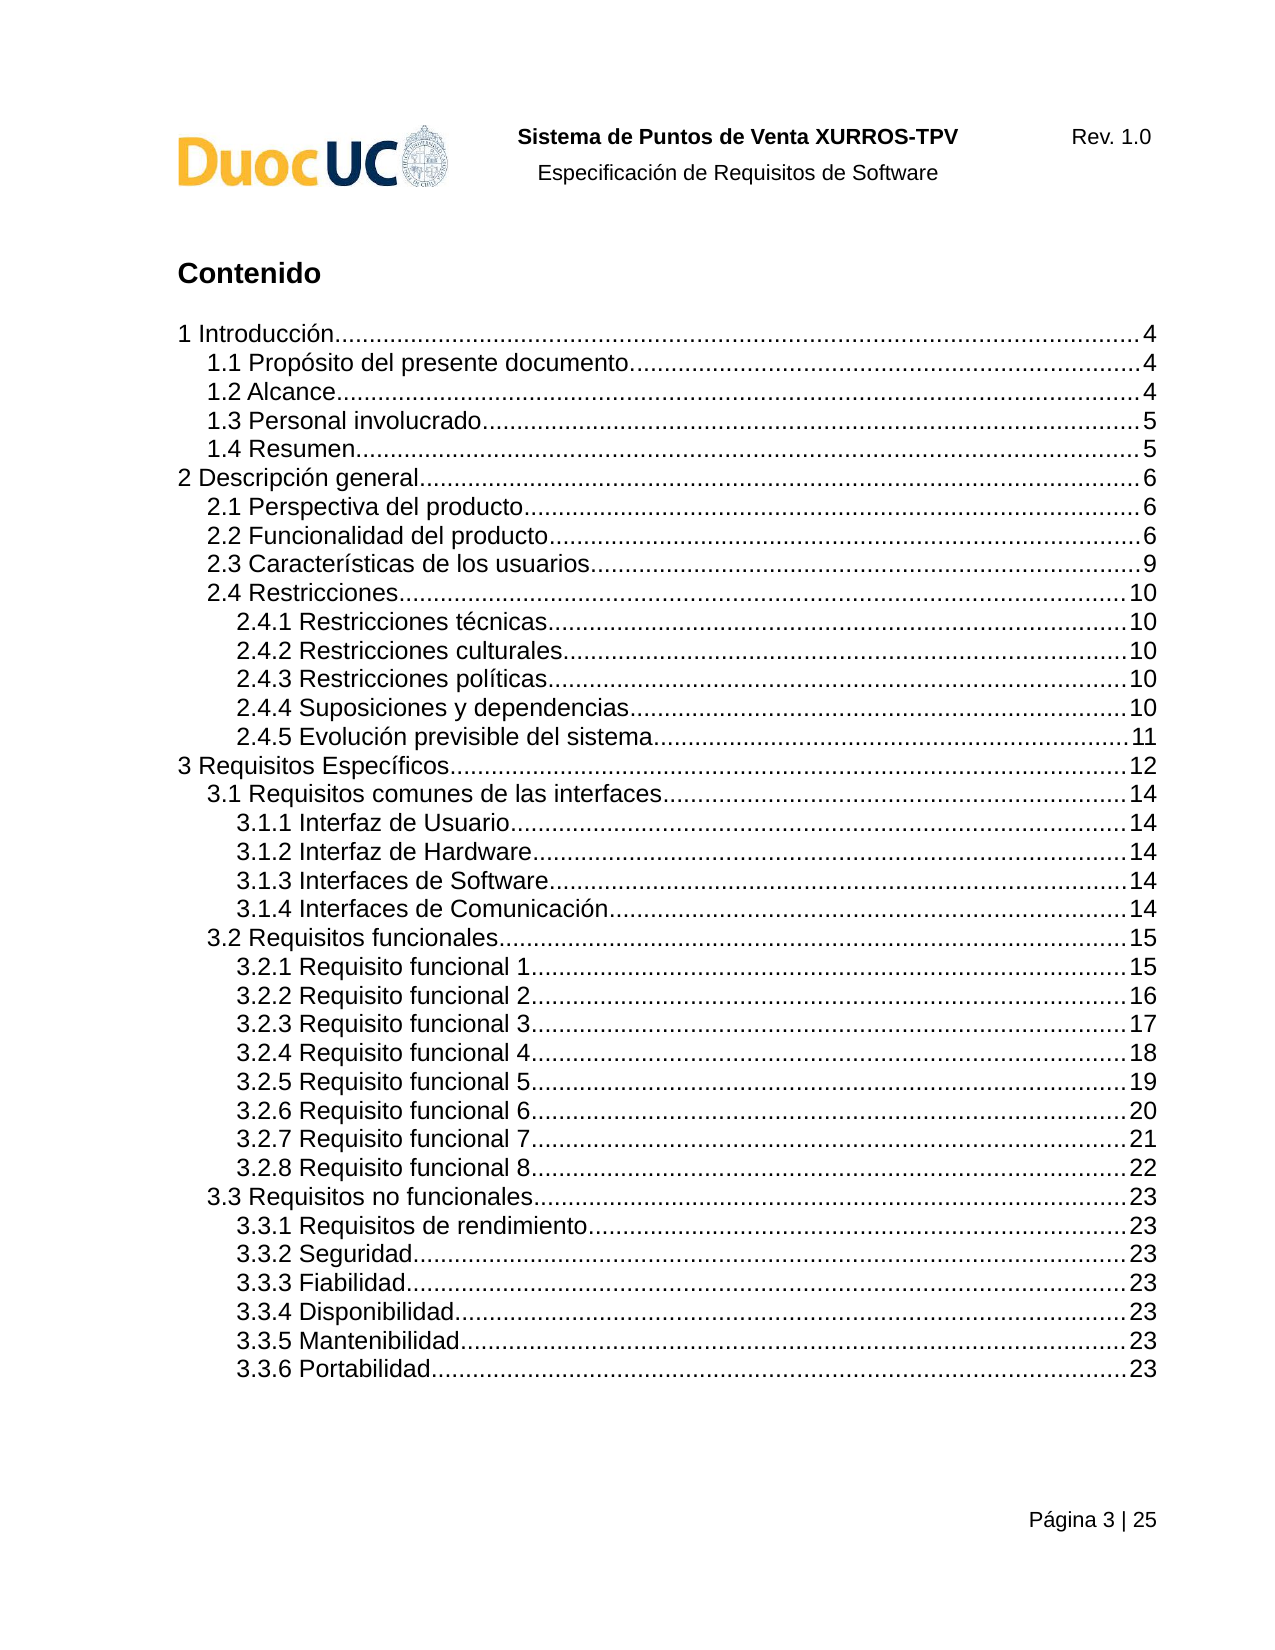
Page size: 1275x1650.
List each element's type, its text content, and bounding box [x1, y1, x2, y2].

text 2.4.1 Restricciones técnicas 10 [236, 607, 1157, 636]
text 3.3.6 Portabilidad 23 [236, 1354, 1157, 1383]
text 2.3 Características de los usuarios 9 [207, 549, 1157, 578]
text 3.2.6 Requisito funcional 6 20 [236, 1096, 1157, 1124]
text 2.4.3 Restricciones políticas 10 [236, 664, 1157, 693]
text 3.2.5 Requisito funcional 5 19 [236, 1067, 1157, 1096]
text 3.3.4 Disponibilidad 23 [236, 1297, 1157, 1326]
text 3.2.7 Requisito funcional 7 21 [236, 1124, 1157, 1153]
text 3.2 Requisitos funcionales 15 [207, 923, 1157, 952]
text 1.4 Resumen 5 [207, 434, 1157, 463]
text 3.3.2 Seguridad 23 [236, 1239, 1157, 1268]
text 3.1.3 Interfaces de Software 14 [236, 866, 1157, 894]
text 3.3.5 Mantenibilidad 23 [236, 1326, 1157, 1354]
text 3.1.4 Interfaces de Comunicación 14 [236, 894, 1157, 923]
text 2.1 Perspectiva del producto 6 [207, 492, 1157, 521]
text 2 Descripción general 6 [177, 463, 1157, 492]
text 2.2 Funcionalidad del producto 6 [207, 521, 1157, 549]
text 3.3 Requisitos no funcionales 23 [207, 1182, 1157, 1211]
text 1.3 Personal involucrado 5 [207, 406, 1157, 434]
text 3.2.2 Requisito funcional 2 16 [236, 981, 1157, 1009]
text 3.1 Requisitos comunes de las interfaces 14 [207, 779, 1157, 808]
text 3.2.3 Requisito funcional 3 17 [236, 1009, 1157, 1038]
picture [178, 125, 449, 187]
text 2.4.4 Suposiciones y dependencias 10 [236, 693, 1157, 722]
text 3.3.3 Fiabilidad 23 [236, 1268, 1157, 1297]
text 3.1.1 Interfaz de Usuario 14 [236, 808, 1157, 837]
text 3.2.8 Requisito funcional 8 22 [236, 1153, 1157, 1182]
subtitle Contenido [177, 256, 1139, 290]
text 3.2.4 Requisito funcional 4 18 [236, 1038, 1157, 1067]
text 1.1 Propósito del presente documento. 4 [207, 348, 1157, 377]
text 1 Introducción 4 [177, 319, 1157, 348]
text 2.4.5 Evolución previsible del sistema 11 [236, 722, 1157, 751]
text 3.1.2 Interfaz de Hardware 14 [236, 837, 1157, 866]
text 3 Requisitos Específicos 12 [177, 751, 1157, 779]
text 3.2.1 Requisito funcional 1 15 [236, 952, 1157, 981]
text 1.2 Alcance 4 [207, 377, 1157, 406]
text 2.4 Restricciones 10 [207, 578, 1157, 607]
text 2.4.2 Restricciones culturales 10 [236, 636, 1157, 664]
text 3.3.1 Requisitos de rendimiento 23 [236, 1211, 1157, 1239]
